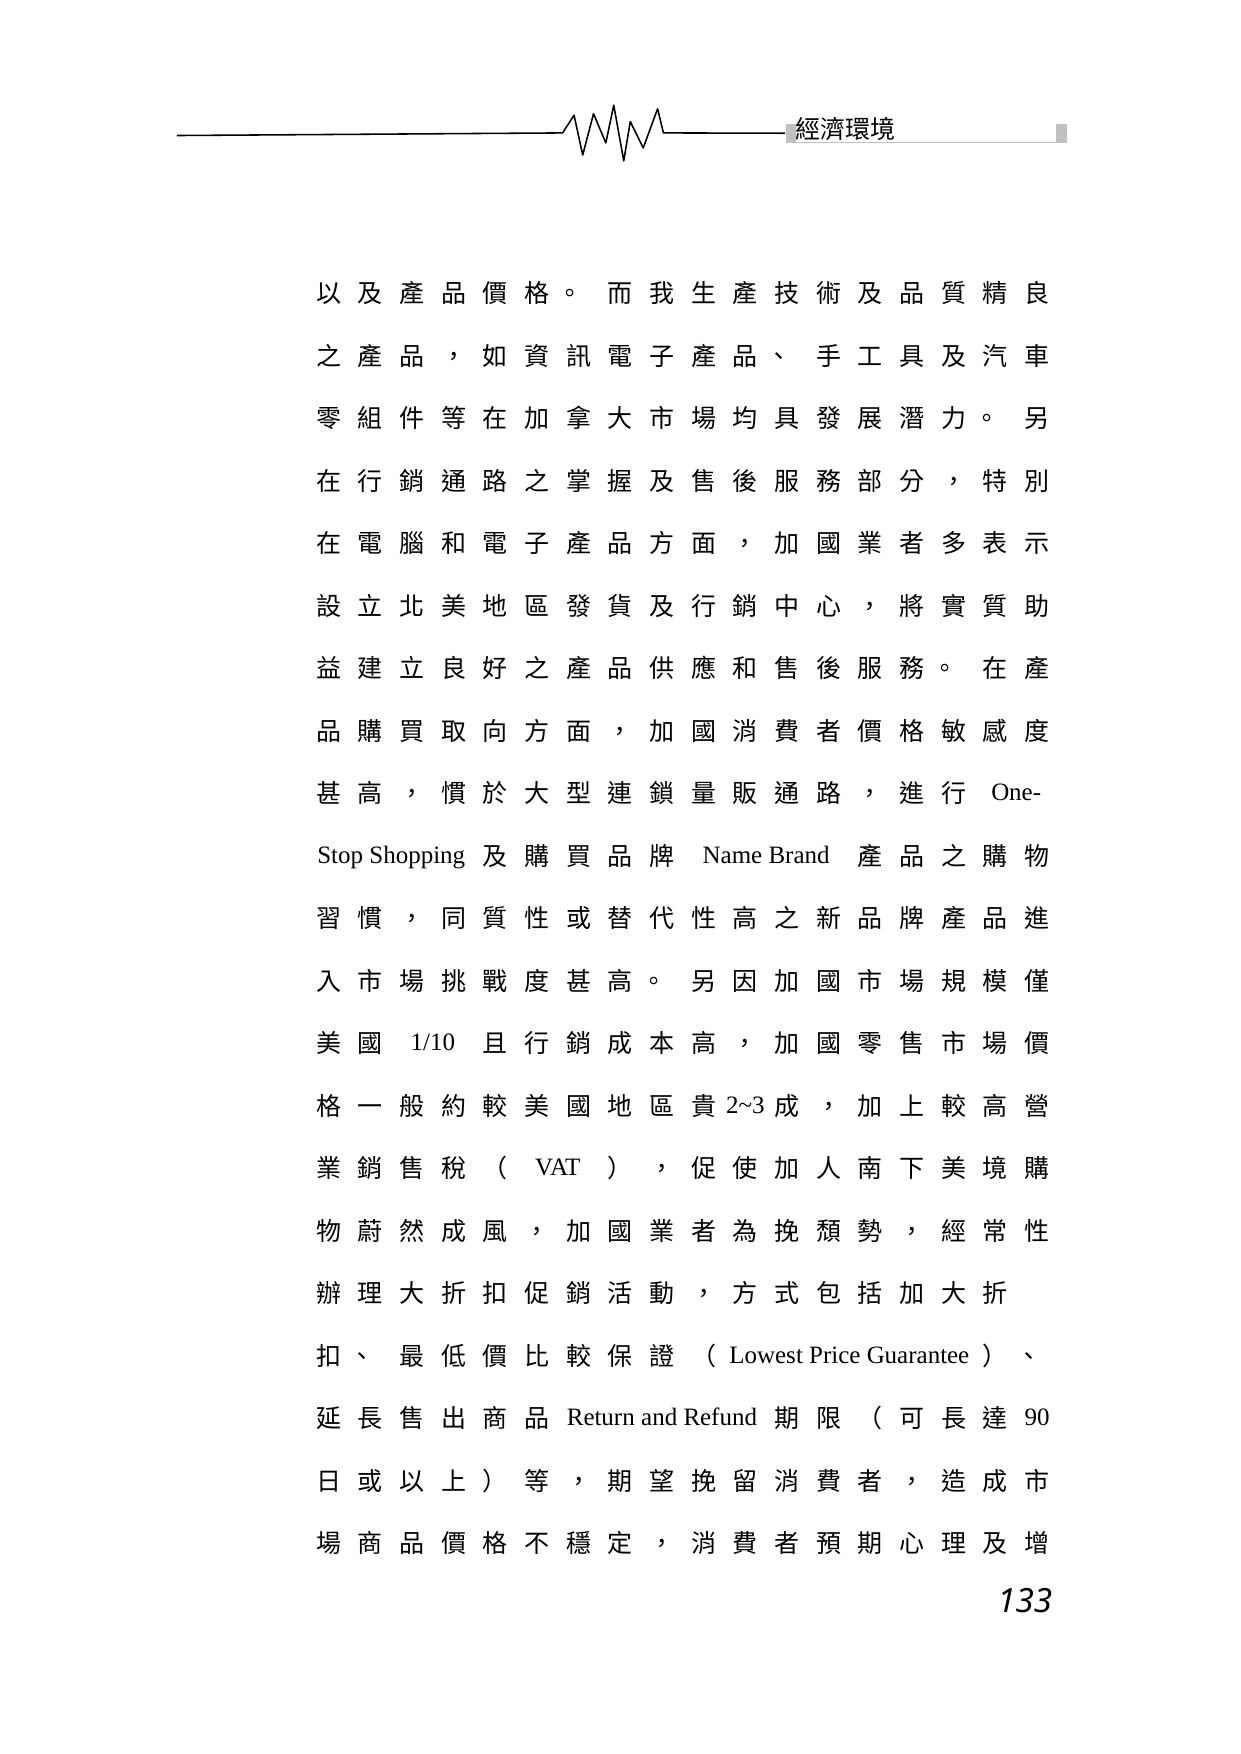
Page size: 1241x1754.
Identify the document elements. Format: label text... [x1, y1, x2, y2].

text 以及產品價格。而我生產技術及品質精良之產品，如資訊電子產品、手工具及汽車零組件等在加拿大市場均具發展潛力。另在行銷通路之掌握及售後服務部分，特別在電腦和電子產品方面，加國業者多表示設立北美地區發貨及行銷中心，將實質助益建立良好之產品供應和售後服務。在產品購買取向方面，加國消費者價格敏感度甚高，慣於大型連鎖量販通路，進行One-Stop Shopping及購買品牌Name Brand產品之購物習慣，同質性或替代性高之新品牌產品進入市場挑戰度甚高。另因加國市場規模僅美國1/10且行銷成本高，加國零售市場價格一般約較美國地區貴2~3成，加上較高營業銷售稅（VAT），促使加人南下美境購物蔚然成風，加國業者為挽頹勢，經常性辦理大折扣促銷活動，方式包括加大折扣、最低價比較保證（Lowest Price Guarantee）、延長售出商品Return and Refund期限（可長達90日或以上）等，期望挽留消費者，造成市場商品價格不穩定，消費者預期心理及增 [281, 250, 1058, 1563]
